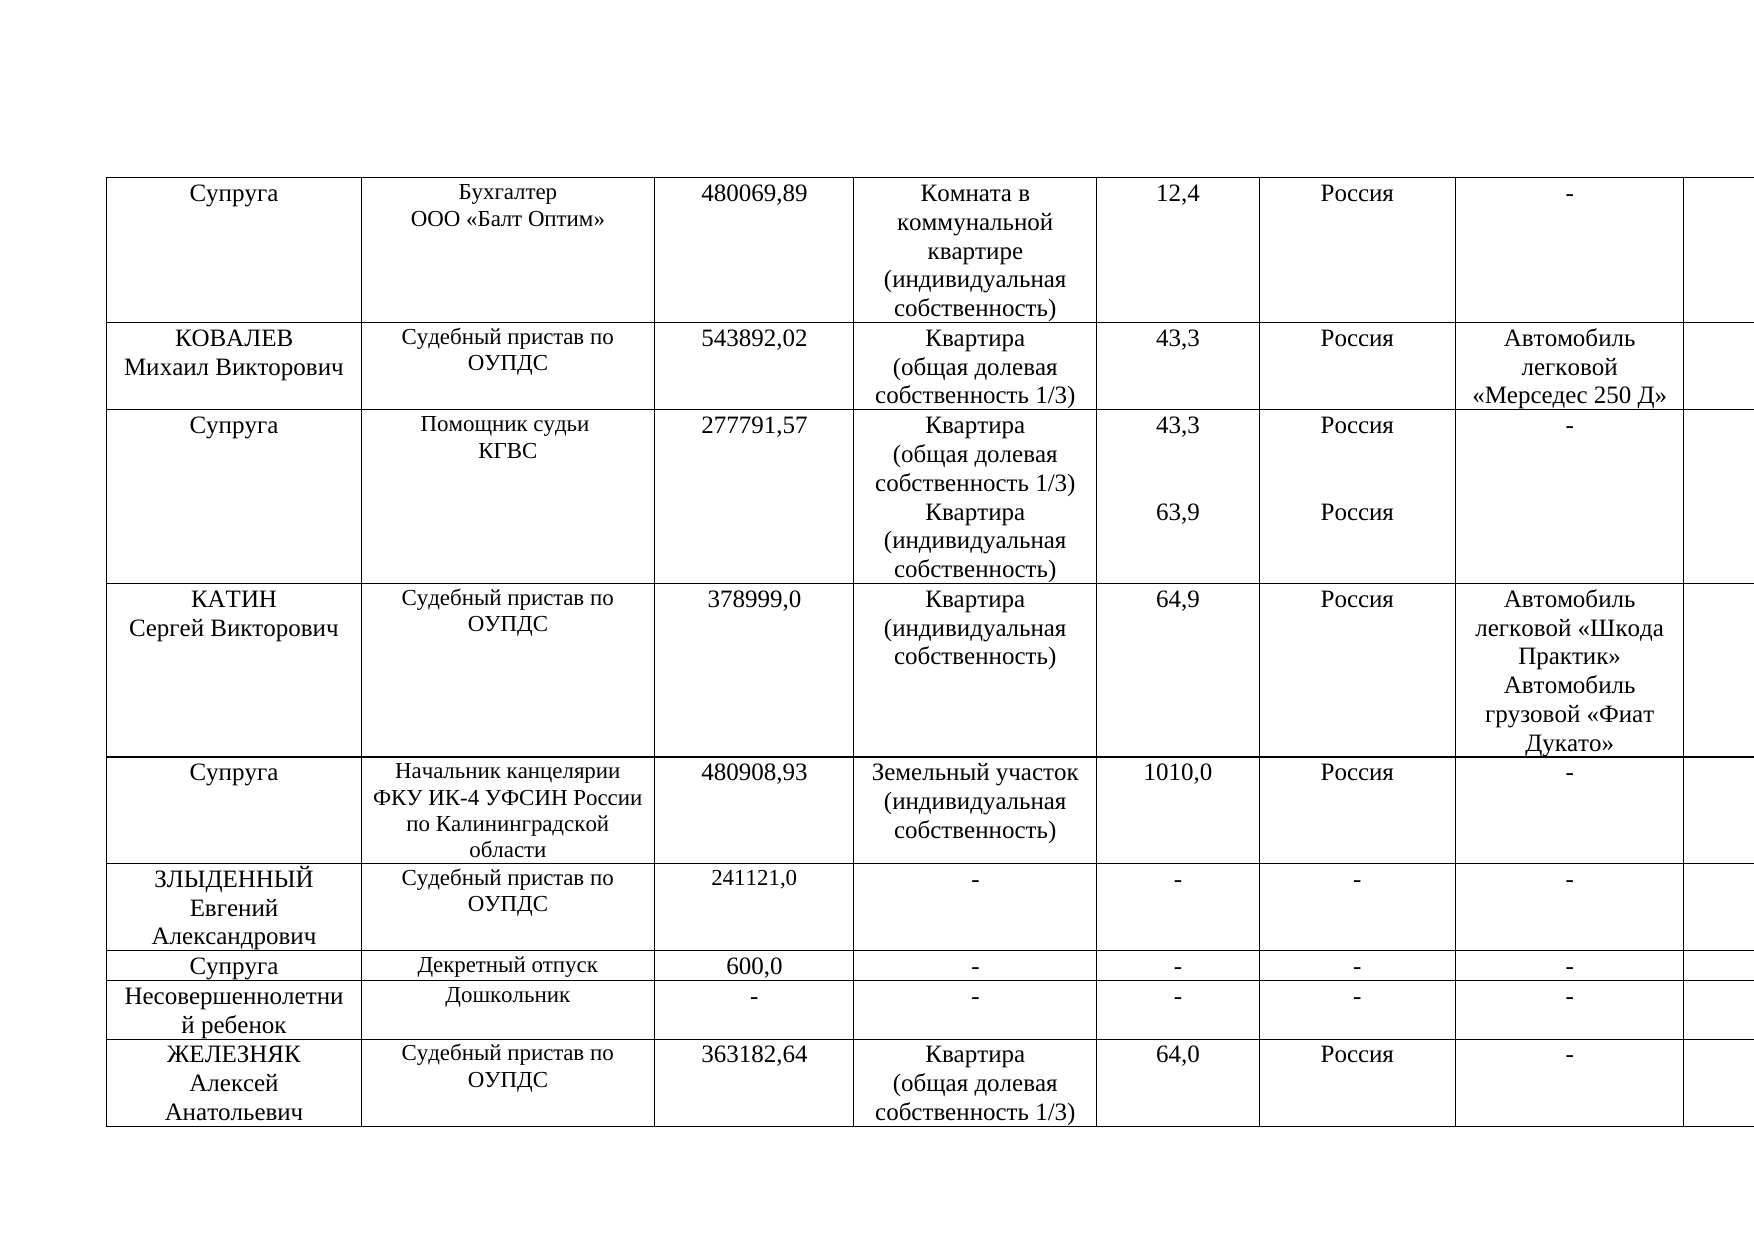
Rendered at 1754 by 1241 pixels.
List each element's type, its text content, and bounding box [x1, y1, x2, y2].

table_cell - [1456, 981, 1683, 1038]
table_cell - [1260, 981, 1455, 1038]
table_cell [1684, 981, 1754, 1038]
table_cell Россия Россия [1260, 410, 1455, 583]
table_cell 1010,0 [1097, 758, 1259, 863]
table_cell [1684, 323, 1754, 409]
table_cell Супруга [107, 178, 361, 322]
table_cell [1684, 951, 1754, 980]
table_cell 480069,89 [655, 178, 853, 322]
table_cell Квартира (общая долевая собственность 1/3) Квартира (индивидуальная собственность) [854, 410, 1096, 583]
table_cell Россия [1260, 323, 1455, 409]
table_cell 241121,0 [655, 864, 853, 950]
table_cell [1684, 178, 1754, 322]
table_cell Автомобиль легковой «Шкода Практик» Автомобиль грузовой «Фиат Дукато» [1456, 584, 1683, 756]
table_cell Супруга [107, 758, 361, 863]
table_cell 64,0 [1097, 1040, 1259, 1126]
table_cell ЖЕЛЕЗНЯК Алексей Анатольевич [107, 1040, 361, 1126]
table_cell 64,9 [1097, 584, 1259, 756]
table_cell - [1456, 1040, 1683, 1126]
table_cell КАТИН Сергей Викторович [107, 584, 361, 756]
table_cell Автомобиль легковой «Мерседес 250 Д» [1456, 323, 1683, 409]
table_cell Комната в коммунальной квартире (индивидуальная собственность) [854, 178, 1096, 322]
table_cell Начальник канцелярии ФКУ ИК-4 УФСИН России по Калининградской области [362, 758, 654, 863]
table_cell Супруга [107, 410, 361, 583]
table_cell [1684, 864, 1754, 950]
table_cell Бухгалтер ООО «Балт Оптим» [362, 178, 654, 322]
table_cell Квартира (общая долевая собственность 1/3) [854, 323, 1096, 409]
table_cell 543892,02 [655, 323, 853, 409]
table_cell Квартира (общая долевая собственность 1/3) [854, 1040, 1096, 1126]
table_cell Россия [1260, 584, 1455, 756]
table_cell - [1260, 864, 1455, 950]
table_cell - [854, 981, 1096, 1038]
table_cell - [1260, 951, 1455, 980]
table_cell 480908,93 [655, 758, 853, 863]
table_cell 43,3 [1097, 323, 1259, 409]
table_cell Дошкольник [362, 981, 654, 1038]
table_cell 378999,0 [655, 584, 853, 756]
table_cell Судебный пристав по ОУПДС [362, 1040, 654, 1126]
table_cell - [1456, 758, 1683, 863]
table_cell Россия [1260, 1040, 1455, 1126]
table_cell Судебный пристав по ОУПДС [362, 584, 654, 756]
table_cell - [1097, 981, 1259, 1038]
table_cell Декретный отпуск [362, 951, 654, 980]
table_cell 600,0 [655, 951, 853, 980]
table_cell 43,3 63,9 [1097, 410, 1259, 583]
table_cell - [1097, 951, 1259, 980]
table_cell - [1456, 178, 1683, 322]
table_cell Супруга [107, 951, 361, 980]
table_cell Россия [1260, 758, 1455, 863]
table_cell КОВАЛЕВ Михаил Викторович [107, 323, 361, 409]
table_cell - [1456, 864, 1683, 950]
table_cell [1684, 1040, 1754, 1126]
table_cell Россия [1260, 178, 1455, 322]
table_cell Судебный пристав по ОУПДС [362, 864, 654, 950]
table_cell Несовершеннолетний ребенок [107, 981, 361, 1038]
table_cell 12,4 [1097, 178, 1259, 322]
table_cell Помощник судьи КГВС [362, 410, 654, 583]
table_cell [1684, 410, 1754, 583]
table_cell ЗЛЫДЕННЫЙ Евгений Александрович [107, 864, 361, 950]
table_cell 363182,64 [655, 1040, 853, 1126]
table_cell - [1456, 951, 1683, 980]
table_cell - [1456, 410, 1683, 583]
table_cell - [854, 951, 1096, 980]
table_cell - [1097, 864, 1259, 950]
table_cell Судебный пристав по ОУПДС [362, 323, 654, 409]
table_cell - [655, 981, 853, 1038]
table_cell 277791,57 [655, 410, 853, 583]
table_cell Квартира (индивидуальная собственность) [854, 584, 1096, 756]
table_cell Земельный участок (индивидуальная собственность) [854, 758, 1096, 863]
table_cell [1684, 584, 1754, 756]
table_cell - [854, 864, 1096, 950]
table_cell [1684, 758, 1754, 863]
